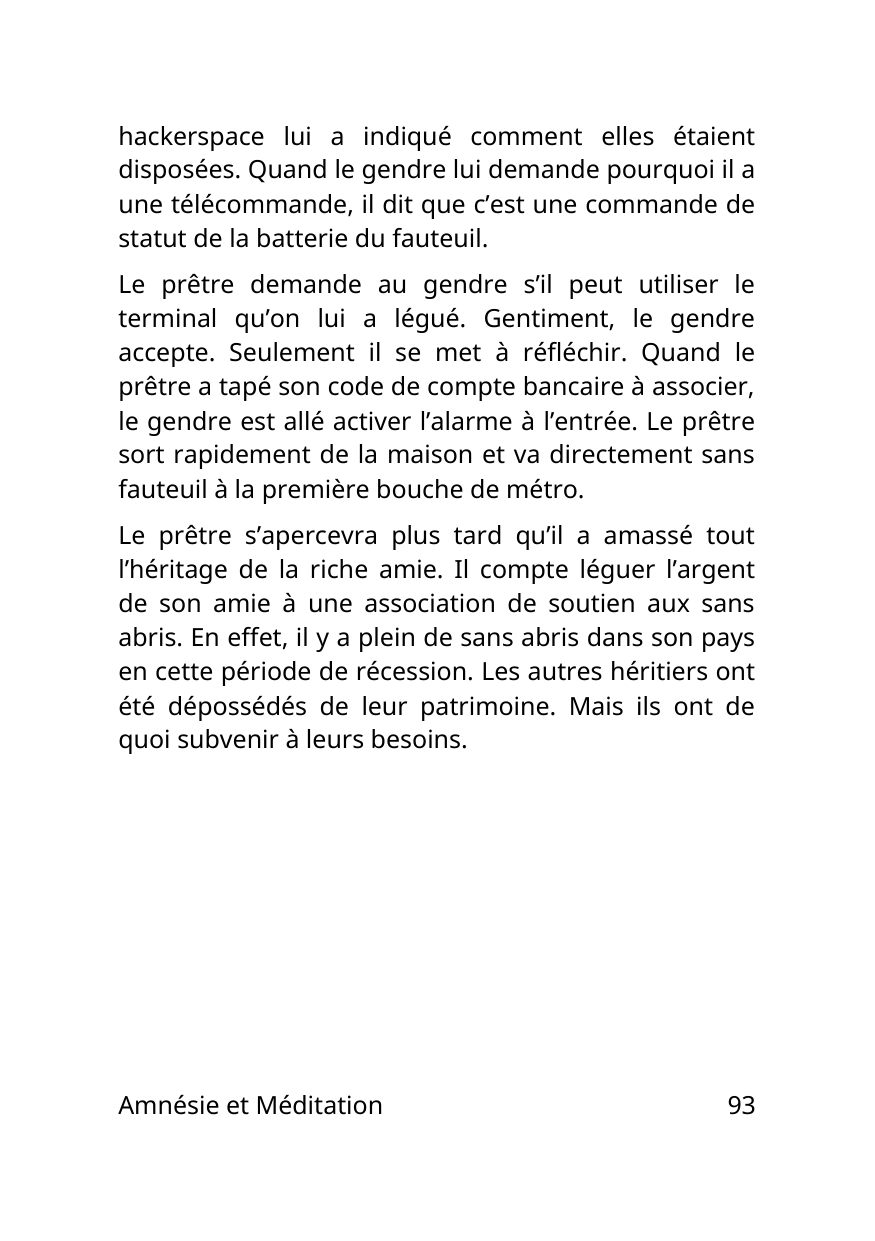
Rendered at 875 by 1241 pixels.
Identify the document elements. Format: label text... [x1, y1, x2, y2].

text hackerspace lui a indiqué comment elles étaient disposées. Quand le gendre lui demande pourquoi il a une télécommande, il dit que c’est une commande de statut de la batterie du fauteuil. [118, 118, 756, 254]
text Le prêtre s’apercevra plus tard qu’il a amassé tout l’héritage de la riche amie. Il compte léguer l’argent de son amie à une association de soutien aux sans abris. En effet, il y a plein de sans abris dans son pays en cette période de récession. Les autres héritiers ont été dépossédés de leur patrimoine. Mais ils ont de quoi subvenir à leurs besoins. [118, 518, 756, 756]
text Le prêtre demande au gendre s’il peut utiliser le terminal qu’on lui a légué. Gentiment, le gendre accepte. Seulement il se met à réfléchir. Quand le prêtre a tapé son code de compte bancaire à associer, le gendre est allé activer l’alarme à l’entrée. Le prêtre sort rapidement de la maison et va directement sans fauteuil à la première bouche de métro. [118, 267, 756, 505]
